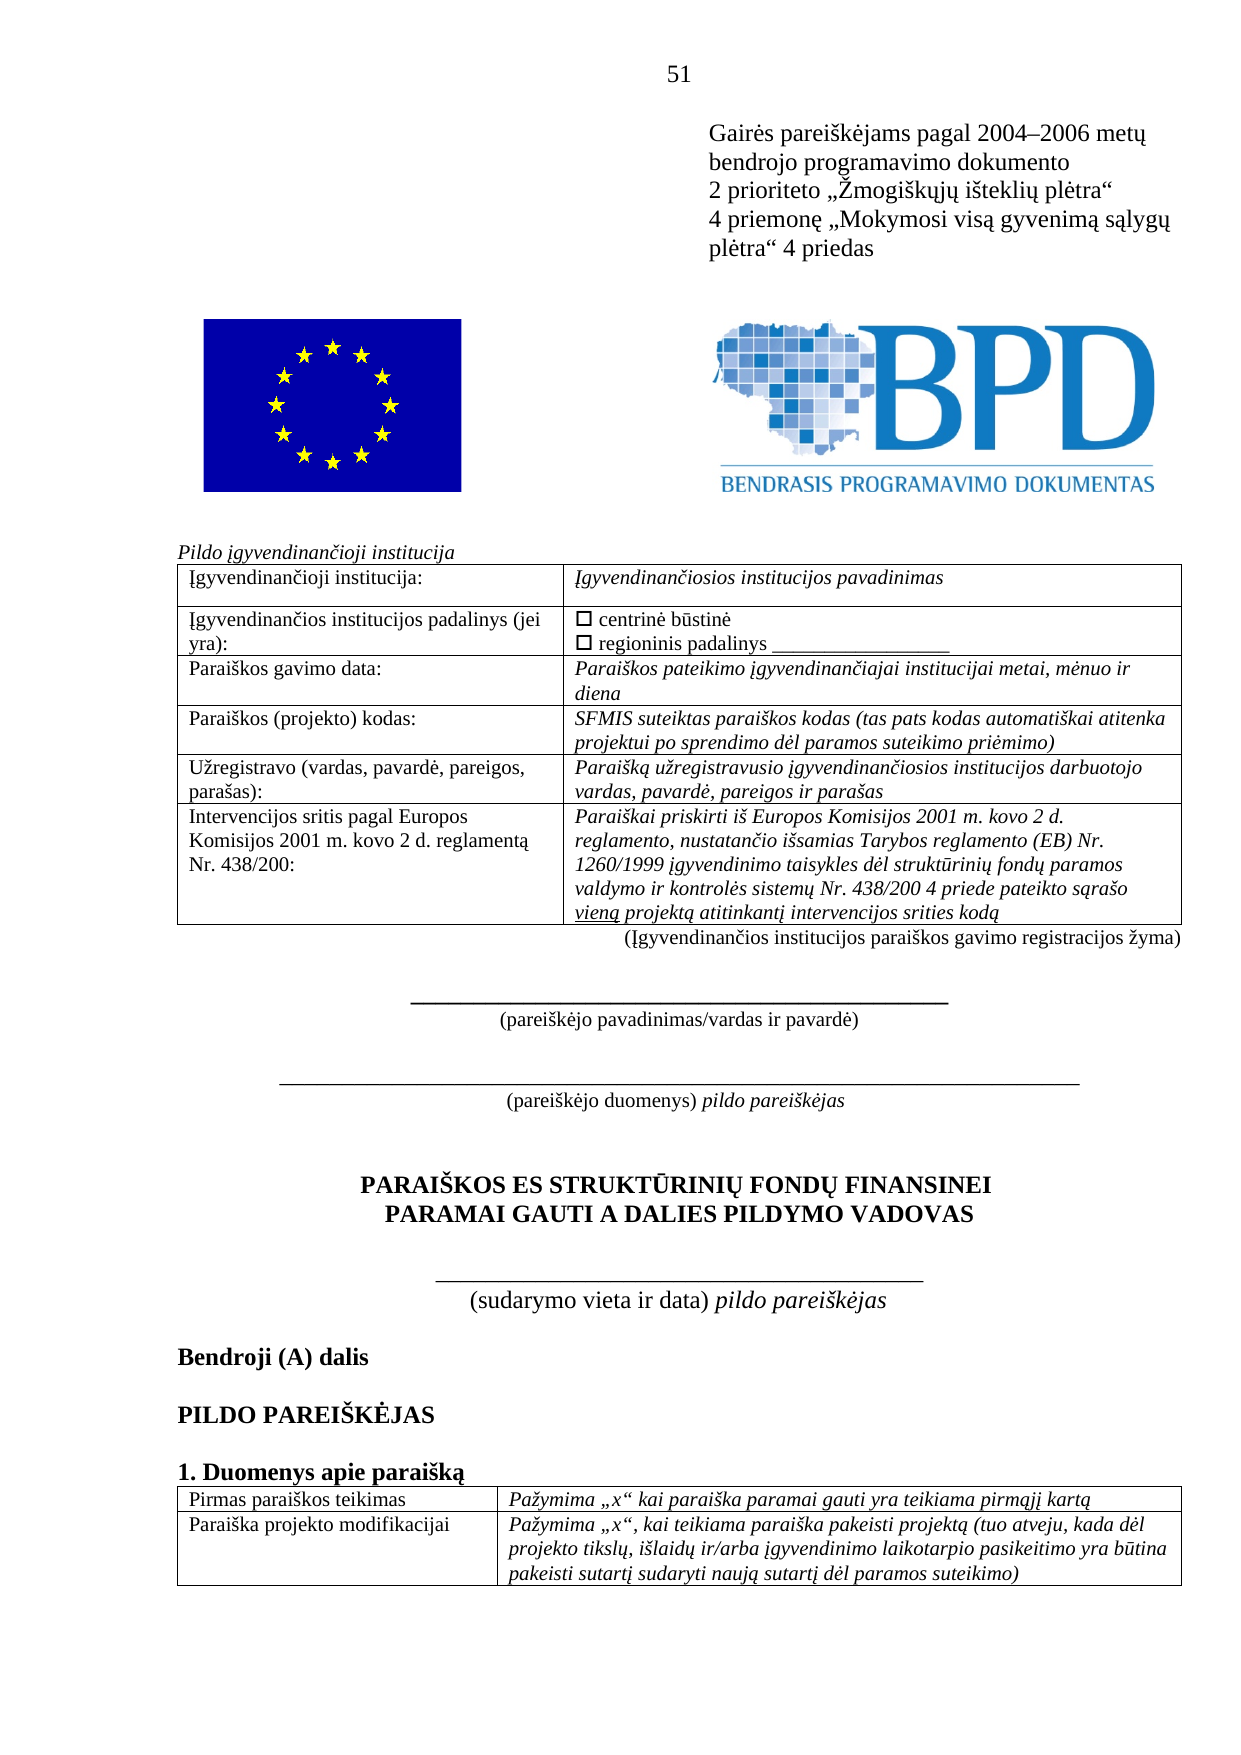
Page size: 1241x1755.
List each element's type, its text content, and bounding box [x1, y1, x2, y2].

table_header Įgyvendinančiosios institucijos pavadinimas [564, 565, 1181, 606]
text 4 priemonę „Mokymosi visą gyvenimą sąlygų [177, 204, 1181, 233]
text (pareiškėjo duomenys) pildo pareiškėjas [177, 1088, 1181, 1112]
text bendrojo programavimo dokumento [177, 147, 1181, 176]
table_header Pažymima „x“ kai paraiška paramai gauti yra teikiama pirmąjį kartą [498, 1487, 1181, 1511]
text (sudarymo vieta ir data) pildo pareiškėjas [177, 1285, 1181, 1314]
text 2 prioriteto „Žmogiškųjų išteklių plėtra“ [177, 176, 1181, 204]
table_cell Paraiškai priskirti iš Europos Komisijos 2001 m. kovo 2 d. reglamento, nustatančio išsamias Tarybos reglamento (EB) Nr. 1260/1999 įgyvendinimo taisykles dėl struktūrinių fondų paramos valdymo ir kontrolės sistemų Nr. 438/200 4 priede pateikto sąrašo vieną projektą atitinkantį intervencijos srities kodą [564, 804, 1181, 924]
text Bendroji (A) dalis [177, 1342, 1181, 1371]
text ___________________________________________ [177, 978, 1181, 1007]
text (pareiškėjo pavadinimas/vardas ir pavardė) [177, 1007, 1181, 1031]
table_cell Paraiškos gavimo data: [178, 656, 563, 704]
table_cell Paraiškos (projekto) kodas: [178, 706, 563, 754]
table_cell Užregistravo (vardas, pavardė, pareigos, parašas): [178, 755, 563, 803]
table_cell Intervencijos sritis pagal Europos Komisijos 2001 m. kovo 2 d. reglamentą Nr. 438/200: [178, 804, 563, 924]
text PARAIŠKOS ES STRUKTŪRINIŲ FONDŲ FINANSINEI [177, 1170, 1181, 1199]
text ________________________________________________________________ [177, 1059, 1181, 1088]
table_cell Įgyvendinančios institucijos padalinys (jei yra): [178, 607, 563, 655]
text Pildo įgyvendinančioji institucija [177, 540, 1181, 564]
table_cell SFMIS suteiktas paraiškos kodas (tas pats kodas automatiškai atitenka projektui po sprendimo dėl paramos suteikimo priėmimo) [564, 706, 1181, 754]
text PILDO PAREIŠKĖJAS [177, 1400, 1181, 1429]
text (Įgyvendinančios institucijos paraiškos gavimo registracijos žyma) [177, 925, 1181, 949]
table_header [177, 319, 488, 511]
table_cell  centrinė būstinė  regioninis padalinys _________________ [564, 607, 1181, 655]
text Gairės pareiškėjams pagal 2004–2006 metų [177, 118, 1181, 147]
table_cell Paraišką užregistravusio įgyvendinančiosios institucijos darbuotojo vardas, pavardė, pareigos ir parašas [564, 755, 1181, 803]
text 1. Duomenys apie paraišką [177, 1457, 1181, 1486]
text PARAMAI GAUTI A DALIES PILDYMO VADOVAS [177, 1199, 1181, 1227]
table_cell Pažymima „x“, kai teikiama paraiška pakeisti projektą (tuo atveju, kada dėl projekto tikslų, išlaidų ir/arba įgyvendinimo laikotarpio pasikeitimo yra būtina pakeisti sutartį sudaryti naują sutartį dėl paramos suteikimo) [498, 1512, 1181, 1584]
table_cell Paraiškos pateikimo įgyvendinančiajai institucijai metai, mėnuo ir diena [564, 656, 1181, 704]
table_header Pirmas paraiškos teikimas [178, 1487, 497, 1511]
text _______________________________________ [177, 1256, 1181, 1285]
table_header [488, 319, 701, 511]
table_cell Paraiška projekto modifikacijai [178, 1512, 497, 1584]
text plėtra“ 4 priedas [177, 233, 1181, 262]
table_header [701, 319, 1181, 511]
table_header Įgyvendinančioji institucija: [178, 565, 563, 606]
